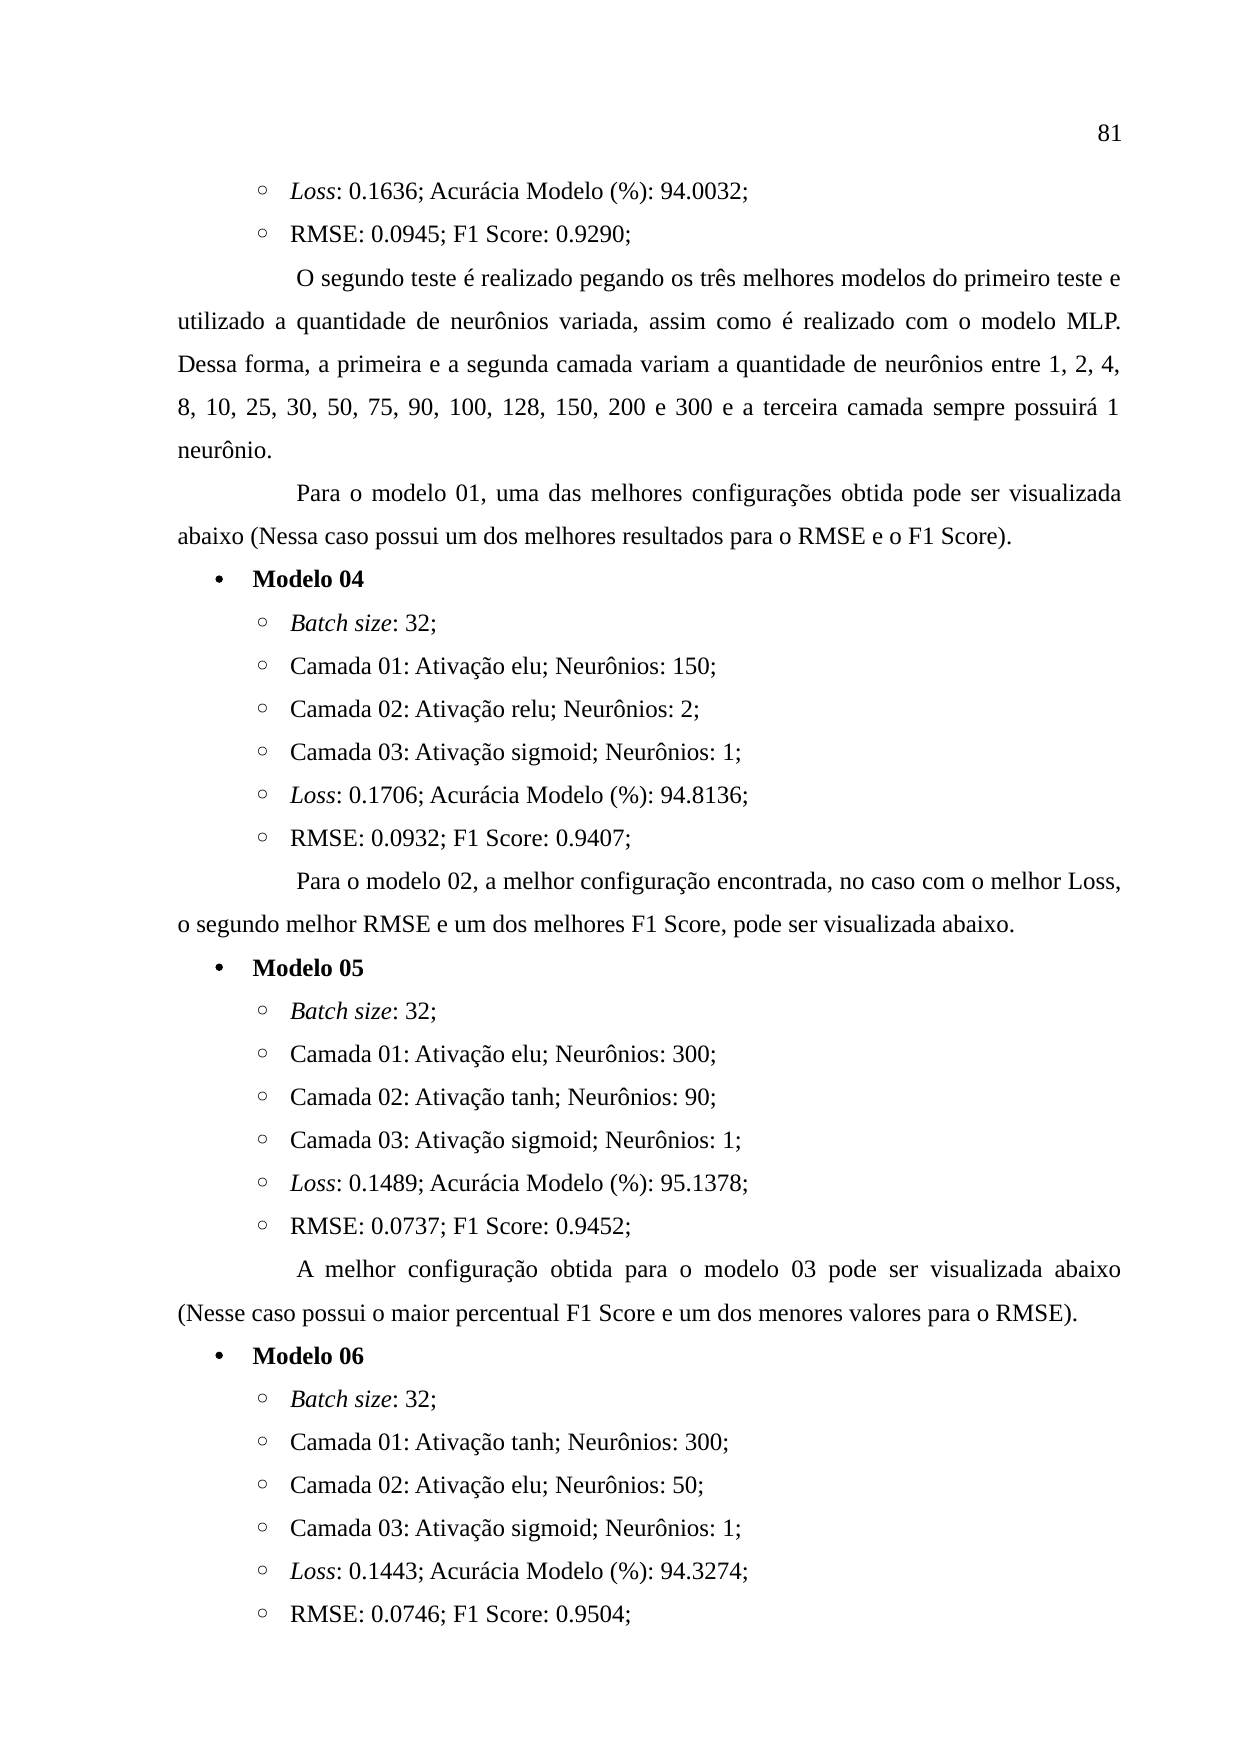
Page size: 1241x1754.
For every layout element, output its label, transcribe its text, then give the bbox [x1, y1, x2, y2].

list RMSE: 0.0746; F1 Score: 0.9504; [252, 1599, 1122, 1628]
list Camada 02: Ativação relu; Neurônios: 2; [252, 694, 1122, 723]
text A melhor configuração obtida para o modelo 03 pode ser visualizada abaixo (Nesse caso possui o maior percentual F1 Score e um dos menores valores para o RMSE). [177, 1254, 1122, 1326]
list Batch size: 32; [252, 1384, 1122, 1413]
list Loss: 0.1706; Acurácia Modelo (%): 94.8136; [252, 780, 1122, 809]
text Para o modelo 02, a melhor configuração encontrada, no caso com o melhor Loss, o segundo melhor RMSE e um dos melhores F1 Score, pode ser visualizada abaixo. [177, 866, 1122, 938]
list Modelo 06 [215, 1341, 1122, 1369]
list Modelo 04 [215, 564, 1122, 593]
text O segundo teste é realizado pegando os três melhores modelos do primeiro teste e utilizado a quantidade de neurônios variada, assim como é realizado com o modelo MLP. Dessa forma, a primeira e a segunda camada variam a quantidade de neurônios entre 1, 2, 4, 8, 10, 25, 30, 50, 75, 90, 100, 128, 150, 200 e 300 e a terceira camada sempre possuirá 1 neurônio. [177, 263, 1122, 464]
list Camada 01: Ativação elu; Neurônios: 150; [252, 651, 1122, 679]
list RMSE: 0.0737; F1 Score: 0.9452; [252, 1211, 1122, 1240]
list Camada 02: Ativação tanh; Neurônios: 90; [252, 1082, 1122, 1111]
list Batch size: 32; [252, 996, 1122, 1024]
list Camada 03: Ativação sigmoid; Neurônios: 1; [252, 737, 1122, 766]
text Para o modelo 01, uma das melhores configurações obtida pode ser visualizada abaixo (Nessa caso possui um dos melhores resultados para o RMSE e o F1 Score). [177, 478, 1122, 550]
list RMSE: 0.0932; F1 Score: 0.9407; [252, 823, 1122, 852]
list Camada 03: Ativação sigmoid; Neurônios: 1; [252, 1125, 1122, 1154]
list Modelo 05 [215, 953, 1122, 981]
list Camada 01: Ativação elu; Neurônios: 300; [252, 1039, 1122, 1068]
list Loss: 0.1489; Acurácia Modelo (%): 95.1378; [252, 1168, 1122, 1197]
list Camada 01: Ativação tanh; Neurônios: 300; [252, 1427, 1122, 1456]
list Batch size: 32; [252, 608, 1122, 636]
list RMSE: 0.0945; F1 Score: 0.9290; [252, 219, 1122, 248]
list Loss: 0.1443; Acurácia Modelo (%): 94.3274; [252, 1556, 1122, 1585]
list Loss: 0.1636; Acurácia Modelo (%): 94.0032; [252, 176, 1122, 205]
list Camada 02: Ativação elu; Neurônios: 50; [252, 1470, 1122, 1499]
list Camada 03: Ativação sigmoid; Neurônios: 1; [252, 1513, 1122, 1542]
